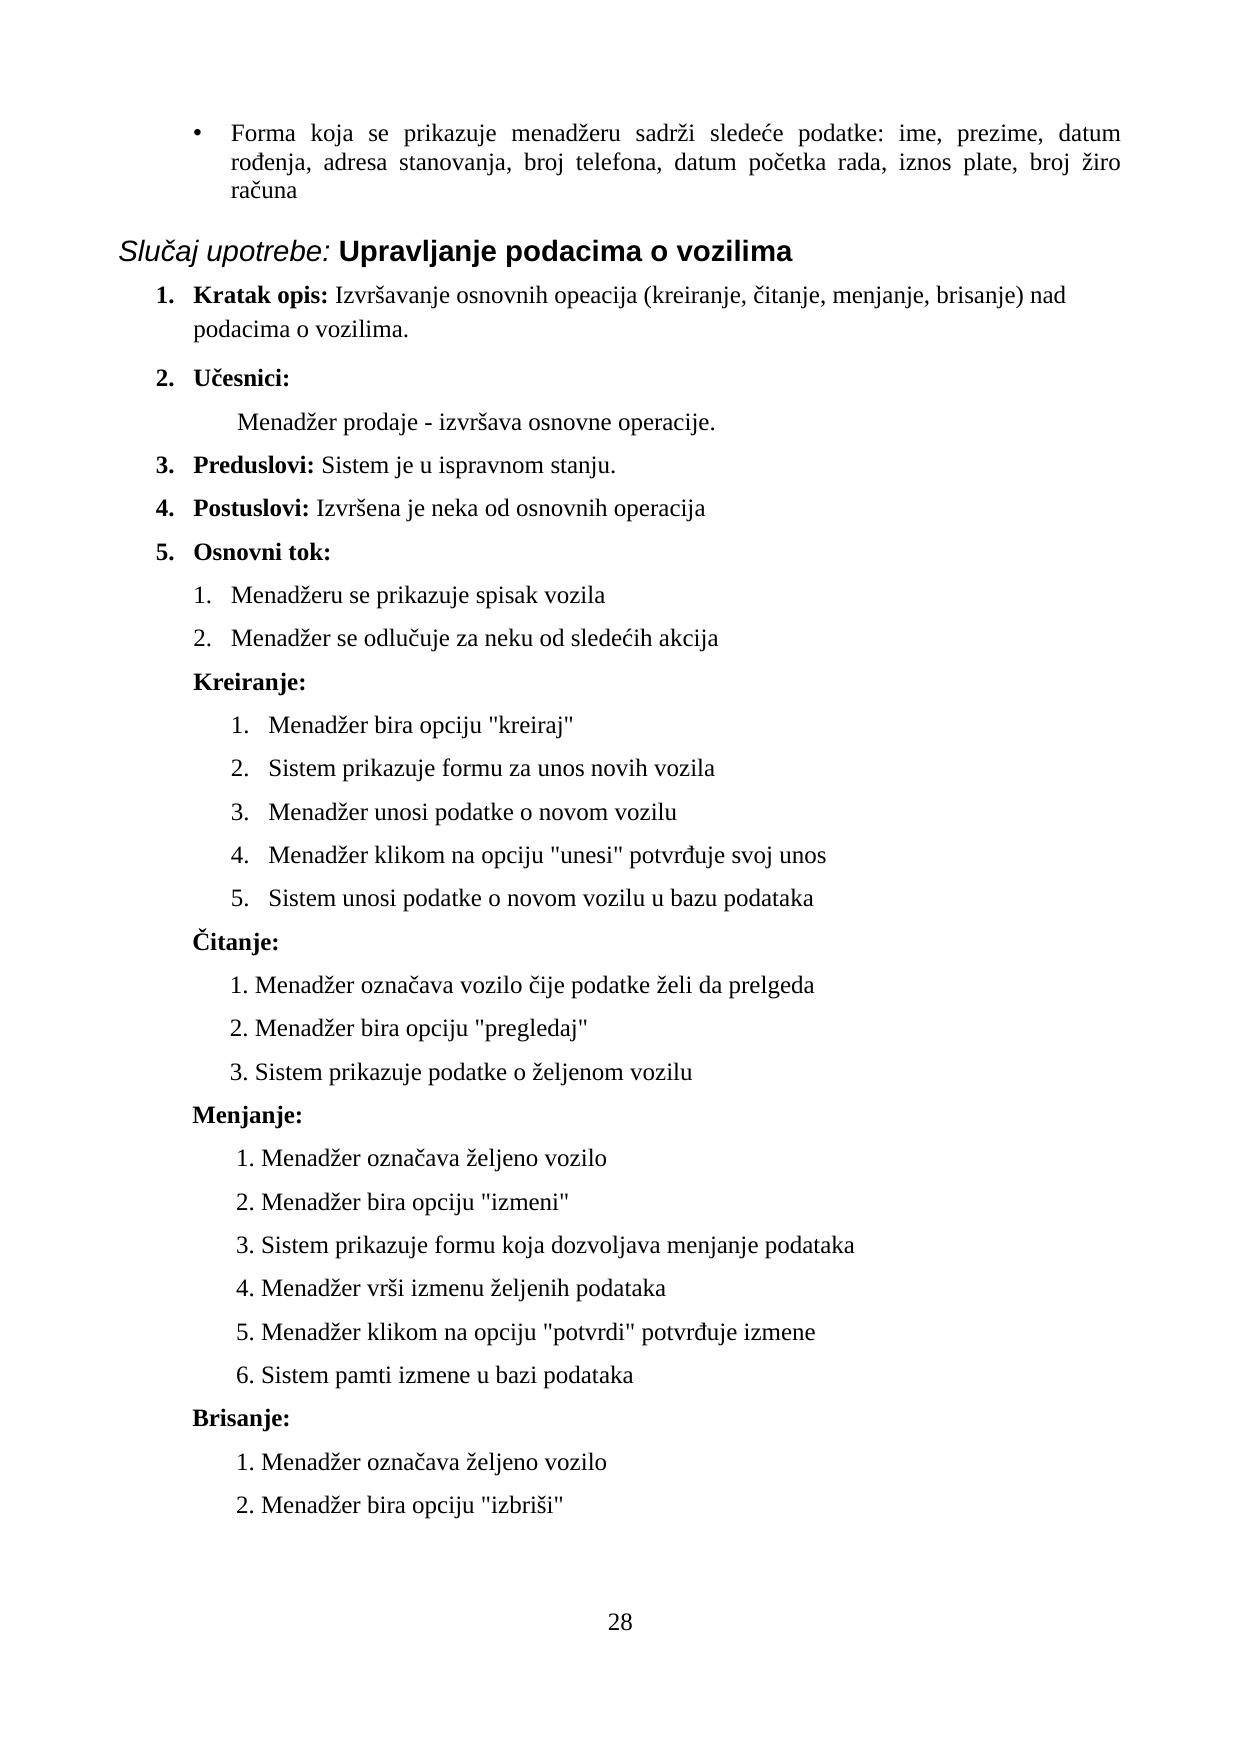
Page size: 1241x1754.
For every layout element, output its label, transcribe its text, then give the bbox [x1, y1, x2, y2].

text 3. Sistem prikazuje formu koja dozvoljava menjanje podataka [118, 1230, 1122, 1259]
text 1. Menadžer označava željeno vozilo [118, 1143, 1122, 1172]
list Učesnici: [156, 363, 1122, 392]
text 5. Menadžer klikom na opciju "potvrdi" potvrđuje izmene [118, 1317, 1122, 1345]
text Čitanje: [118, 927, 1122, 955]
list Sistem prikazuje formu za unos novih vozila [231, 753, 1122, 782]
text Brisanje: [118, 1403, 1122, 1432]
text 2. Menadžer bira opciju "izbriši" [118, 1490, 1122, 1519]
list Osnovni tok: [156, 537, 1122, 565]
text 3. Sistem prikazuje podatke o željenom vozilu [118, 1057, 1122, 1085]
list Forma koja se prikazuje menadžeru sadrži sledeće podatke: ime, prezime, datum rođenja, adresa stanovanja, broj telefona, datum početka rada, iznos plate, broj žiro računa [193, 118, 1122, 204]
list Menadžer klikom na opciju "unesi" potvrđuje svoj unos [231, 840, 1122, 869]
text 6. Sistem pamti izmene u bazi podataka [118, 1360, 1122, 1389]
subtitle Slučaj upotrebe: Upravljanje podacima o vozilima [118, 233, 1122, 267]
list Postuslovi: Izvršena je neka od osnovnih operacija [156, 493, 1122, 522]
list Preduslovi: Sistem je u ispravnom stanju. [156, 450, 1122, 479]
list Menadžeru se prikazuje spisak vozila [193, 580, 1122, 609]
text 1. Menadžer označava željeno vozilo [118, 1447, 1122, 1475]
text 2. Menadžer bira opciju "izmeni" [118, 1187, 1122, 1215]
list Menadžer se odlučuje za neku od sledećih akcija [193, 623, 1122, 652]
list Menadžer unosi podatke o novom vozilu [231, 797, 1122, 825]
list Menadžer bira opciju "kreiraj" [231, 710, 1122, 739]
text 2. Menadžer bira opciju "pregledaj" [118, 1013, 1122, 1042]
list Menadžer prodaje - izvršava osnovne operacije. [193, 407, 1122, 435]
list Kreiranje: [193, 667, 1122, 695]
text Menjanje: [118, 1100, 1122, 1129]
text 4. Menadžer vrši izmenu željenih podataka [118, 1273, 1122, 1302]
list Kratak opis: Izvršavanje osnovnih opeacija (kreiranje, čitanje, menjanje, brisanje) nad podacima o vozilima. [156, 280, 1122, 343]
text 1. Menadžer označava vozilo čije podatke želi da prelgeda [118, 970, 1122, 999]
list Sistem unosi podatke o novom vozilu u bazu podataka [231, 883, 1122, 912]
